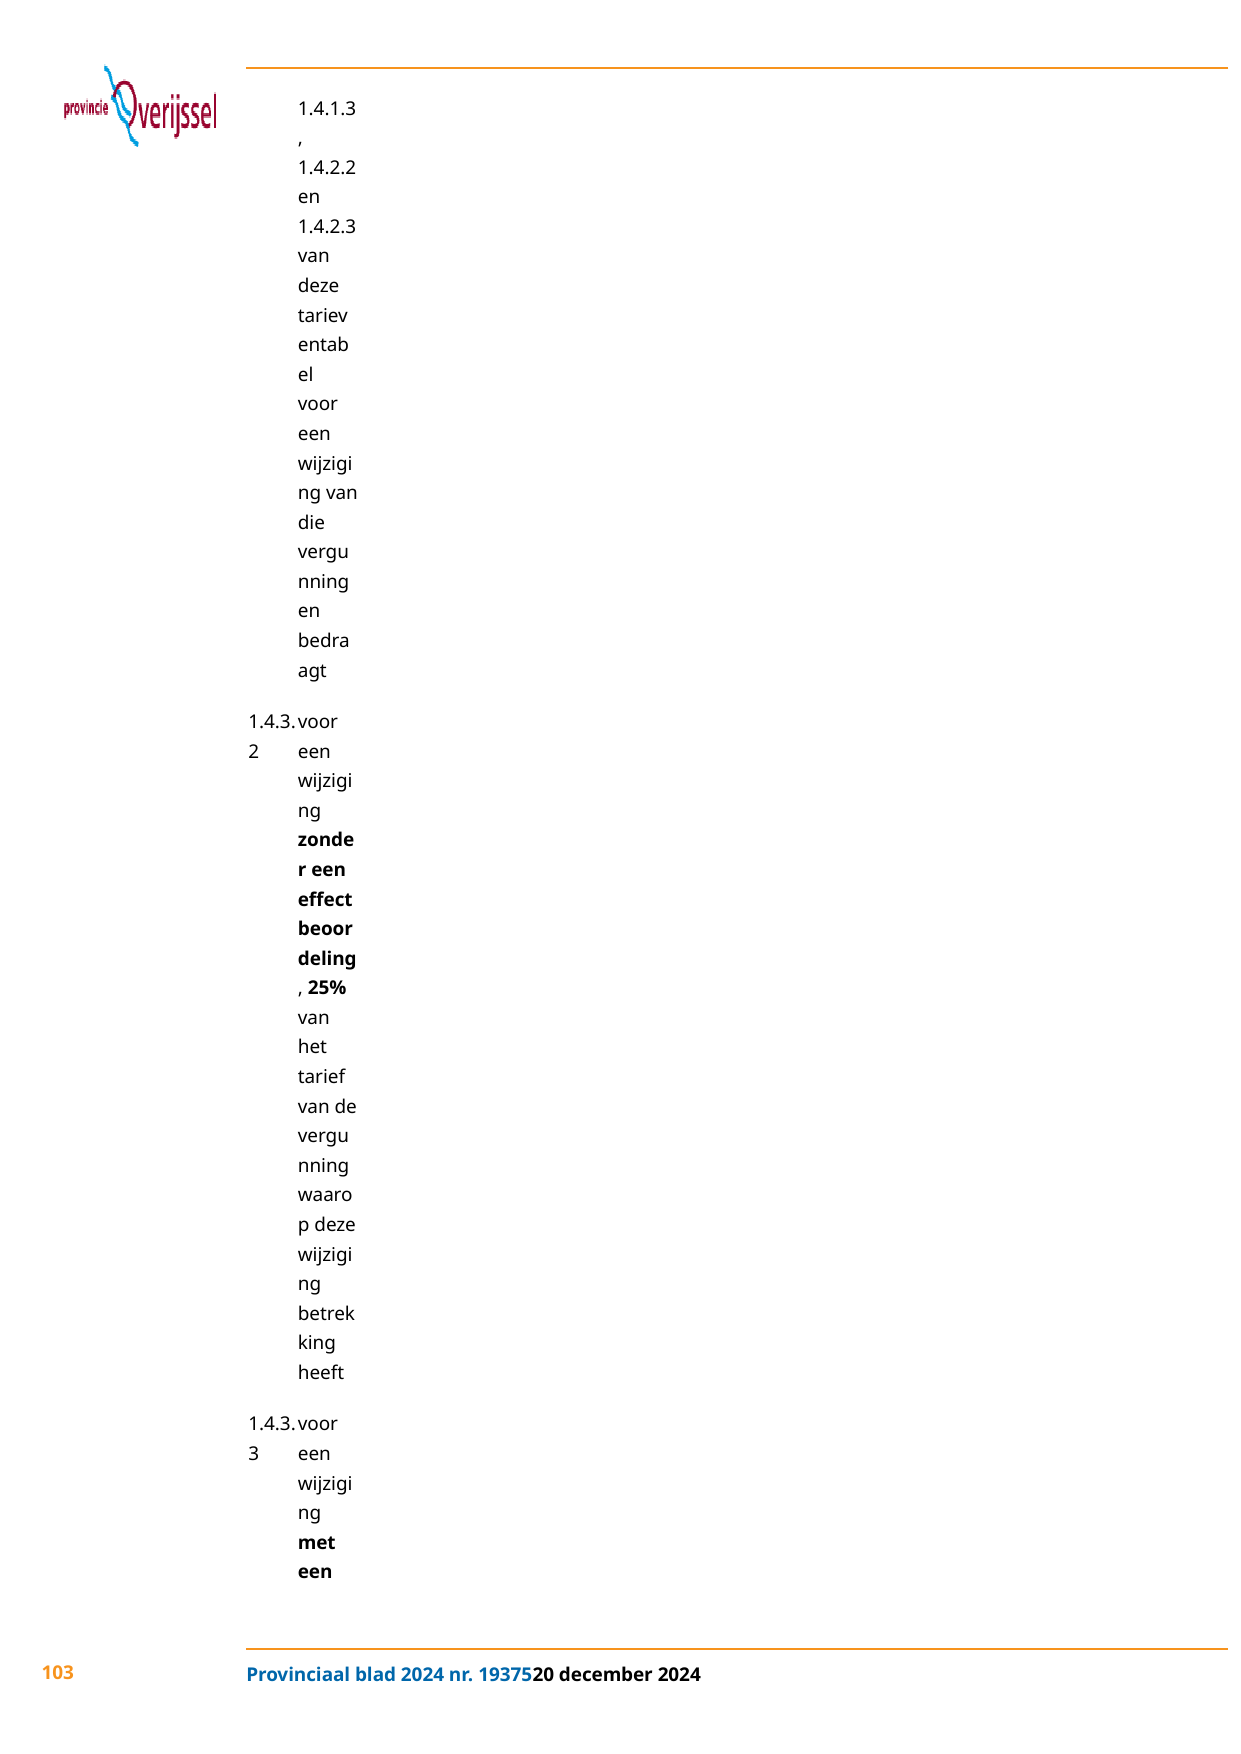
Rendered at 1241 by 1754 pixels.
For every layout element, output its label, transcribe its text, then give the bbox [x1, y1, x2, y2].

table_cell [248, 1385, 298, 1411]
table_cell [298, 683, 358, 708]
table_cell voor een wijziging met een [298, 1411, 358, 1584]
table_cell [408, 1385, 705, 1411]
table_cell [358, 1385, 407, 1411]
table_cell 1.4.3.2 [248, 708, 298, 1385]
table_cell [248, 95, 298, 683]
table_cell [358, 95, 457, 683]
table_cell [358, 1411, 407, 1584]
table_cell [408, 1411, 705, 1584]
table_cell [358, 708, 407, 1385]
table_cell [358, 683, 407, 708]
table_cell 1.4.1.3, 1.4.2.2 en 1.4.2.3 van deze tarieventabel voor een wijziging van die vergunningen bedraagt [298, 95, 358, 683]
table_cell [408, 708, 705, 1385]
table_cell [408, 683, 705, 708]
table_cell [298, 1385, 358, 1411]
table_cell 1.4.3.3 [248, 1411, 298, 1584]
picture [41, 47, 231, 172]
table_cell [248, 683, 298, 708]
table_cell [457, 95, 1102, 683]
table_cell voor een wijziging zonder een effectbeoordeling, 25% van het tarief van de vergunning waarop deze wijziging betrekking heeft [298, 708, 358, 1385]
